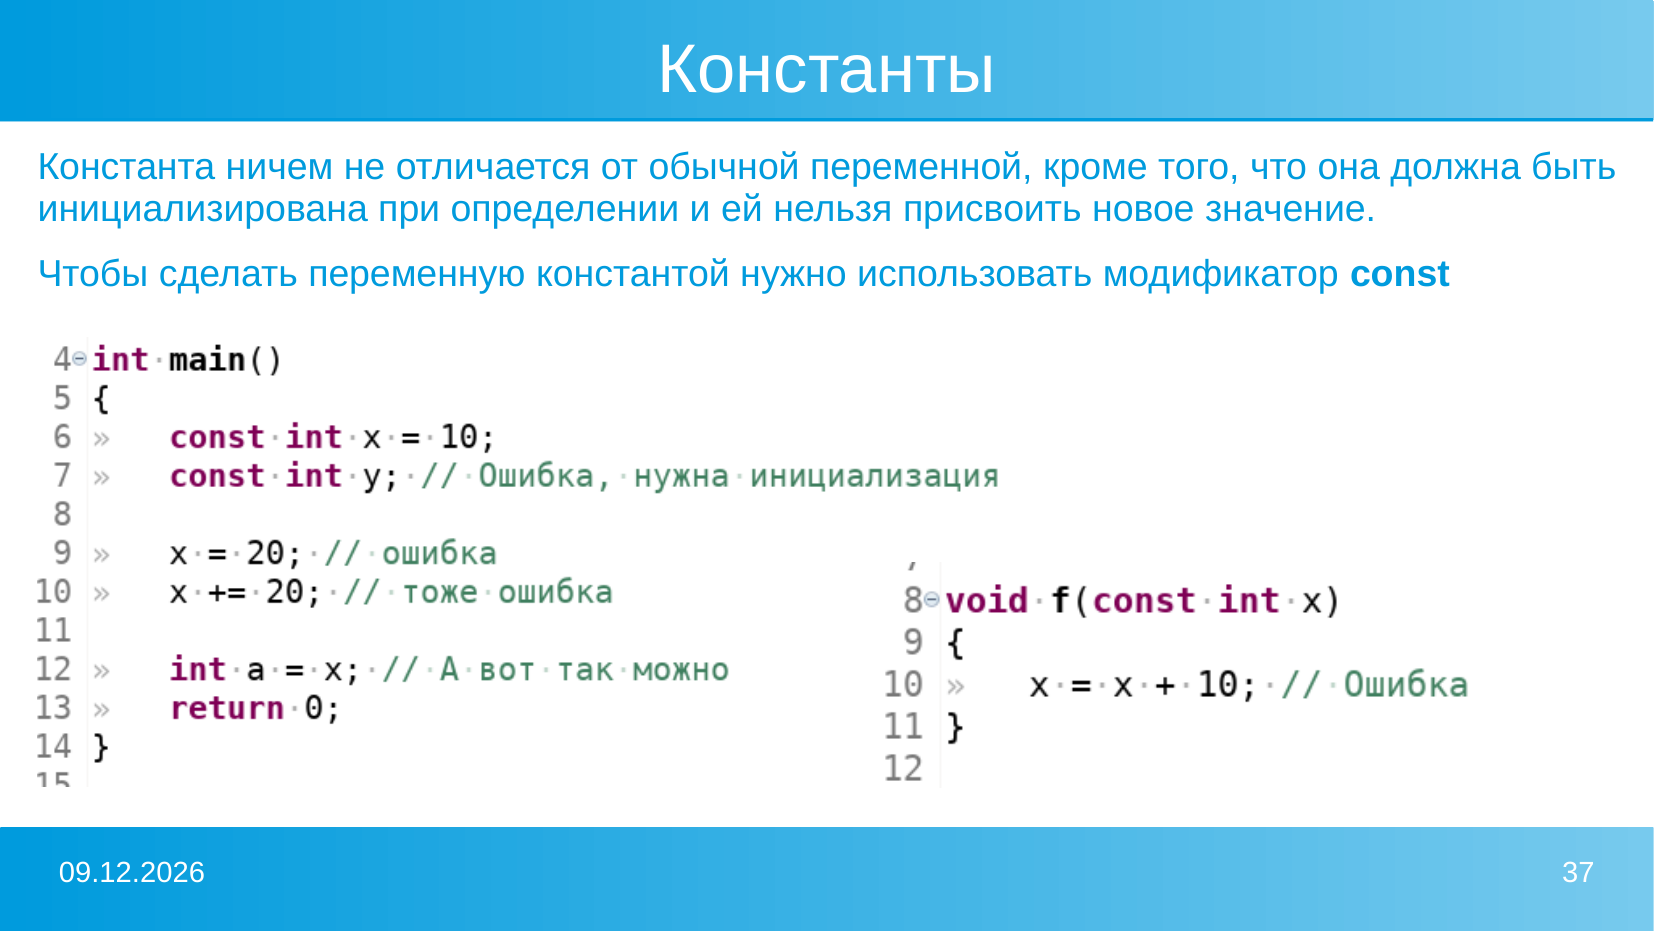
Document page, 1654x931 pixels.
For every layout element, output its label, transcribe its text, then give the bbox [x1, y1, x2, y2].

title Константы [59, 29, 1595, 108]
picture [37, 337, 1538, 788]
list Константа ничем не отличается от обычной переменной, кроме того, что она должна быть инициализирована при определении и ей нельзя присвоить новое значение. Чтобы сделать переменную константой нужно использовать модификатор const [37, 145, 1632, 338]
